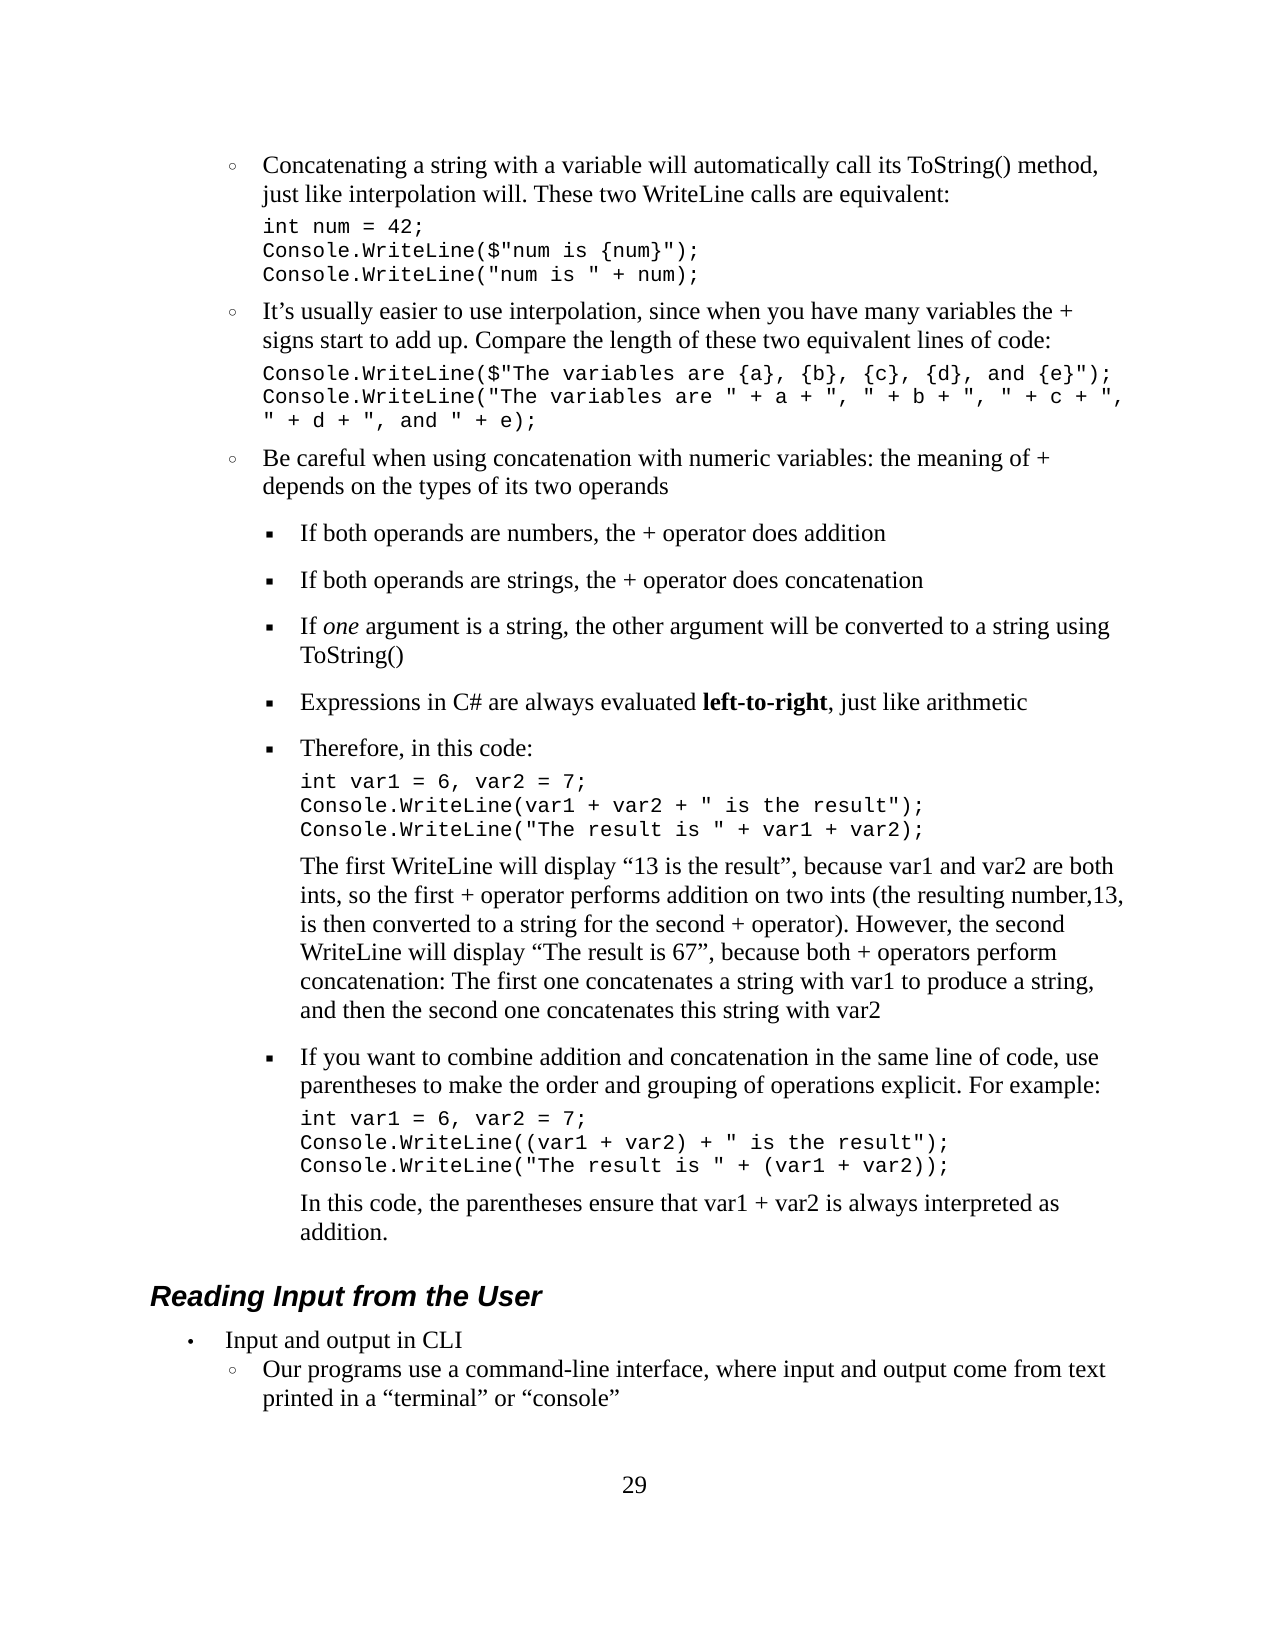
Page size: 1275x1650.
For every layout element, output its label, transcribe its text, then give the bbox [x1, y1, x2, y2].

list Expressions in C# are always evaluated left-to-right, just like arithmetic [262, 687, 1125, 716]
list Console.WriteLine(var1 + var2 + " is the result"); [262, 795, 1125, 818]
list int var1 = 6, var2 = 7; [262, 1108, 1125, 1132]
list It’s usually easier to use interpolation, since when you have many variables the + signs start to add up. Compare the length of these two equivalent lines of code: [225, 296, 1125, 354]
list Console.WriteLine($"num is {num}"); [225, 240, 1125, 264]
list The first WriteLine will display “13 is the result”, because var1 and var2 are both ints, so the first + operator performs addition on two ints (the resulting number,13, is then converted to a string for the second + operator). However, the second WriteLine will display “The result is 67”, because both + operators perform concatenation: The first one concatenates a string with var1 to produce a string, and then the second one concatenates this string with var2 [262, 851, 1125, 1024]
list Console.WriteLine("The result is " + (var1 + var2)); [262, 1155, 1125, 1179]
list If one argument is a string, the other argument will be converted to a string using ToString() [262, 611, 1125, 669]
list Therefore, in this code: [262, 733, 1125, 762]
list Be careful when using concatenation with numeric variables: the meaning of + depends on the types of its two operands [225, 443, 1125, 500]
list Console.WriteLine((var1 + var2) + " is the result"); [262, 1132, 1125, 1155]
list Console.WriteLine("The result is " + var1 + var2); [262, 818, 1125, 842]
list int num = 42; [225, 216, 1125, 240]
list In this code, the parentheses ensure that var1 + var2 is always interpreted as addition. [262, 1188, 1125, 1245]
list Console.WriteLine("The variables are " + a + ", " + b + ", " + c + ", " + d + ", and " + e); [225, 386, 1125, 434]
list If both operands are numbers, the + operator does addition [262, 518, 1125, 547]
list If both operands are strings, the + operator does concatenation [262, 565, 1125, 593]
list Our programs use a command-line interface, where input and output come from text printed in a “terminal” or “console” [225, 1354, 1125, 1412]
list Concatenating a string with a variable will automatically call its ToString() method, just like interpolation will. These two WriteLine calls are equivalent: [225, 150, 1125, 207]
list Console.WriteLine($"The variables are {a}, {b}, {c}, {d}, and {e}"); [225, 363, 1125, 386]
list If you want to combine addition and concatenation in the same line of code, use parentheses to make the order and grouping of operations explicit. For example: [262, 1042, 1125, 1099]
subtitle Reading Input from the User [150, 1279, 1125, 1313]
list Input and output in CLI [187, 1325, 1125, 1354]
list Console.WriteLine("num is " + num); [225, 264, 1125, 287]
list int var1 = 6, var2 = 7; [262, 771, 1125, 795]
